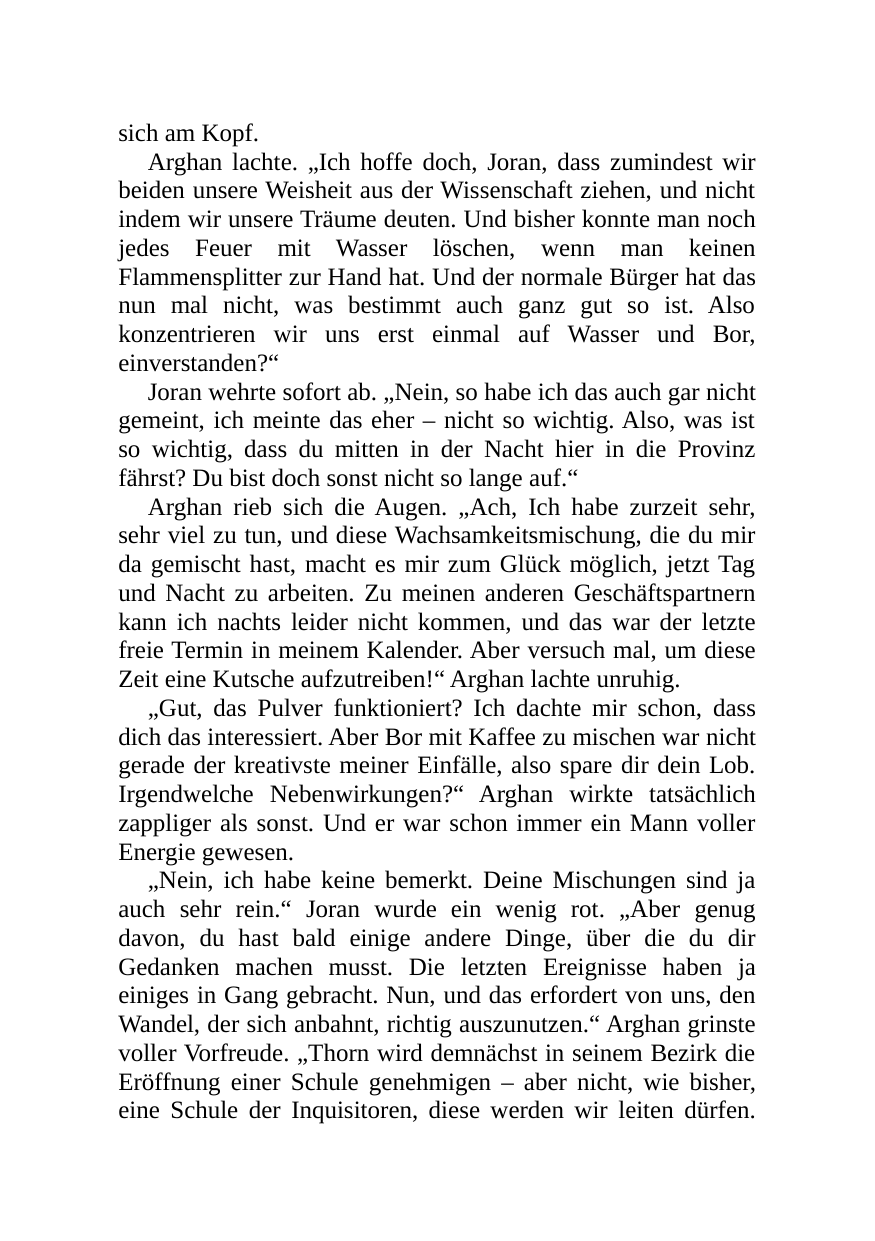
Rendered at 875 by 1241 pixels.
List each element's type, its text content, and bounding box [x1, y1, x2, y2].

text „Nein, ich habe keine bemerkt. Deine Mischungen sind ja auch sehr rein.“ Joran wurde ein wenig rot. „Aber genug davon, du hast bald einige andere Dinge, über die du dir Gedanken machen musst. Die letzten Ereignisse haben ja einiges in Gang gebracht. Nun, und das erfordert von uns, den Wandel, der sich anbahnt, richtig auszunutzen.“ Arghan grinste voller Vorfreude. „Thorn wird demnächst in seinem Bezirk die Eröffnung einer Schule genehmigen – aber nicht, wie bisher, eine Schule der Inquisitoren, diese werden wir leiten dürfen. [118, 866, 756, 1124]
text Joran wehrte sofort ab. „Nein, so habe ich das auch gar nicht gemeint, ich meinte das eher – nicht so wichtig. Also, was ist so wichtig, dass du mitten in der Nacht hier in die Provinz fährst? Du bist doch sonst nicht so lange auf.“ [118, 377, 756, 492]
text Arghan rieb sich die Augen. „Ach, Ich habe zurzeit sehr, sehr viel zu tun, und diese Wachsamkeitsmischung, die du mir da gemischt hast, macht es mir zum Glück möglich, jetzt Tag und Nacht zu arbeiten. Zu meinen anderen Geschäftspartnern kann ich nachts leider nicht kommen, und das war der letzte freie Termin in meinem Kalender. Aber versuch mal, um diese Zeit eine Kutsche aufzutreiben!“ Arghan lachte unruhig. [118, 492, 756, 693]
text sich am Kopf. [118, 118, 756, 147]
text Arghan lachte. „Ich hoffe doch, Joran, dass zumindest wir beiden unsere Weisheit aus der Wissenschaft ziehen, und nicht indem wir unsere Träume deuten. Und bisher konnte man noch jedes Feuer mit Wasser löschen, wenn man keinen Flammensplitter zur Hand hat. Und der normale Bürger hat das nun mal nicht, was bestimmt auch ganz gut so ist. Also konzentrieren wir uns erst einmal auf Wasser und Bor, einverstanden?“ [118, 147, 756, 377]
text „Gut, das Pulver funktioniert? Ich dachte mir schon, dass dich das interessiert. Aber Bor mit Kaffee zu mischen war nicht gerade der kreativste meiner Einfälle, also spare dir dein Lob. Irgendwelche Nebenwirkungen?“ Arghan wirkte tatsächlich zappliger als sonst. Und er war schon immer ein Mann voller Energie gewesen. [118, 693, 756, 866]
